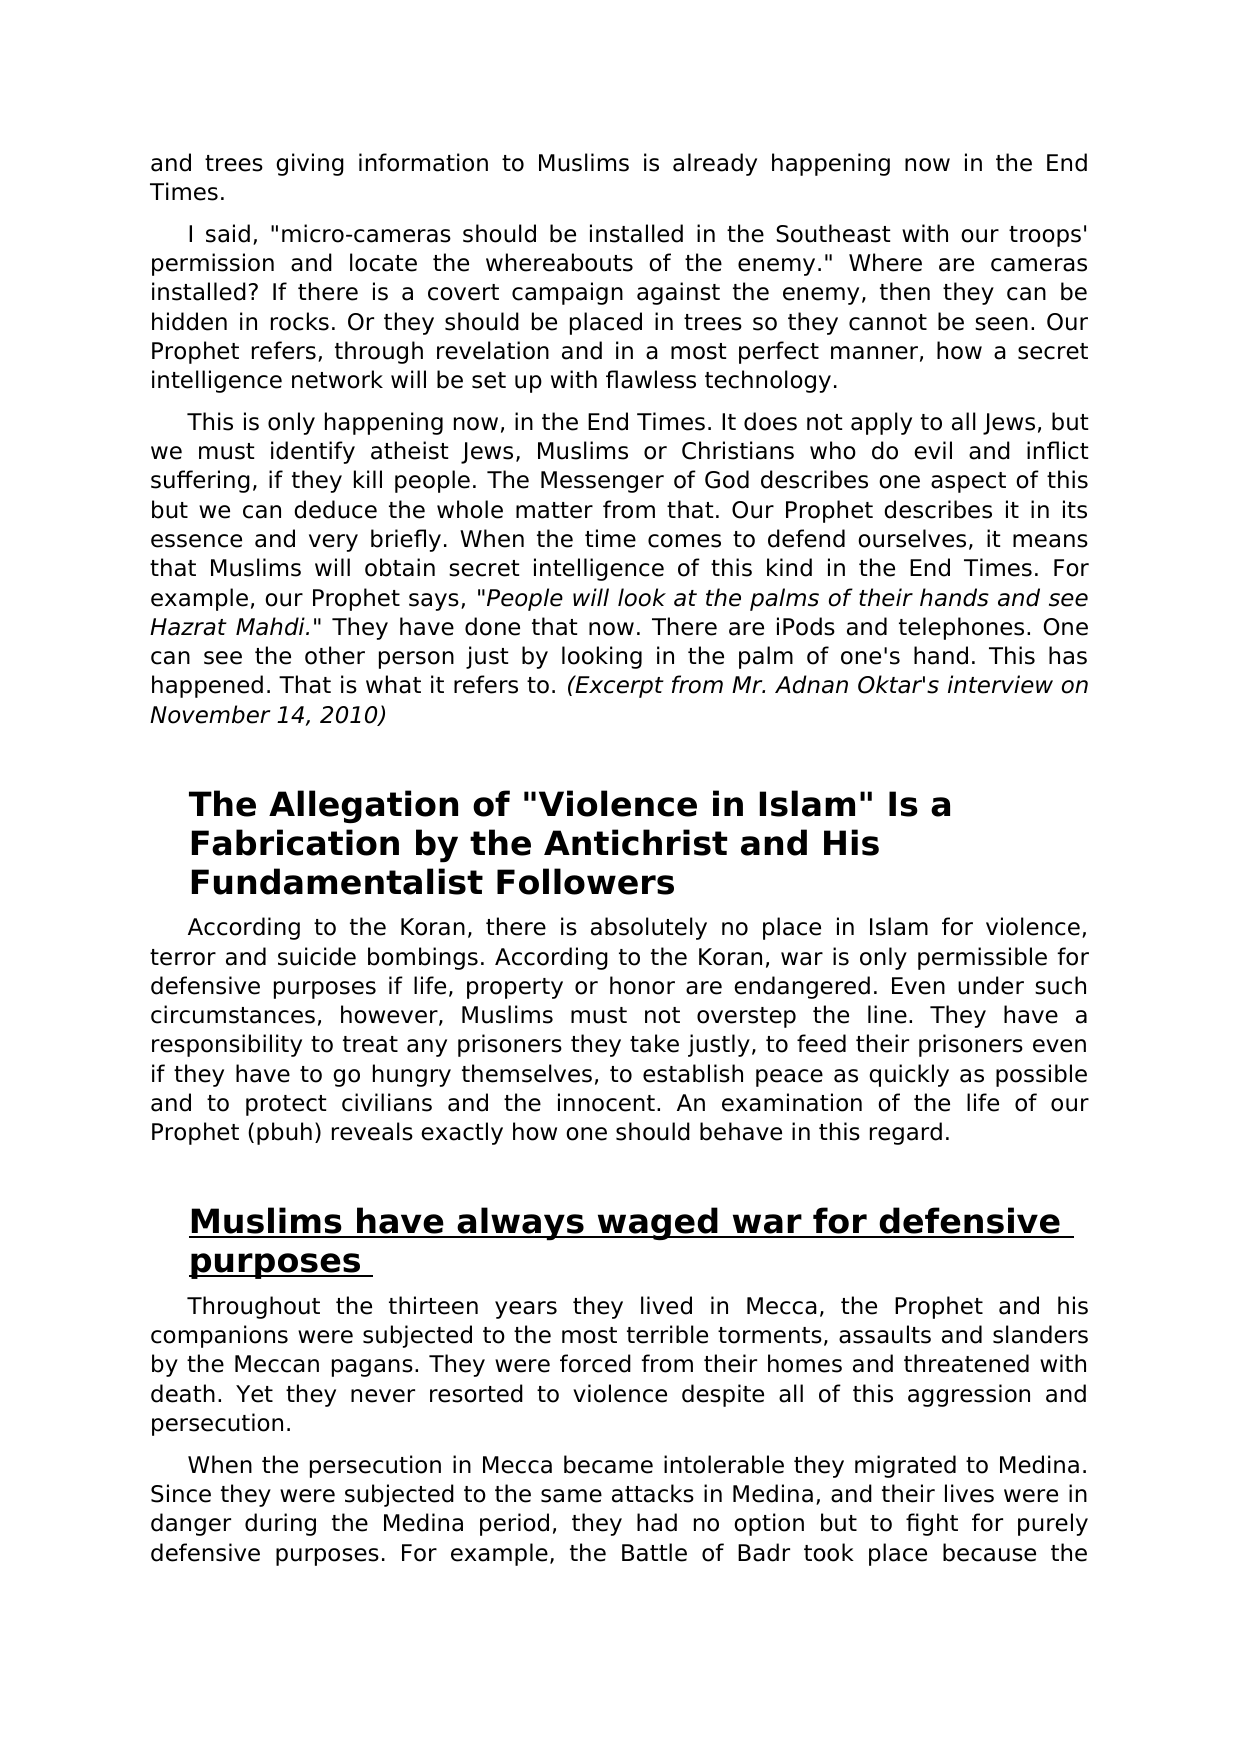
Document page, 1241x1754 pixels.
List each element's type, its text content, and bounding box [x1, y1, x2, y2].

text When the persecution in Mecca became intolerable they migrated to Medina. Since they were subjected to the same attacks in Medina, and their lives were in danger during the Medina period, they had no option but to fight for purely defensive purposes. For example, the Battle of Badr took place because the [150, 1452, 1090, 1566]
text This is only happening now, in the End Times. It does not apply to all Jews, but we must identify atheist Jews, Muslims or Christians who do evil and inflict suffering, if they kill people. The Messenger of God describes one aspect of this but we can deduce the whole matter from that. Our Prophet describes it in its essence and very briefly. When the time comes to defend ourselves, it means that Muslims will obtain secret intelligence of this kind in the End Times. For example, our Prophet says, "People will look at the palms of their hands and see Hazrat Mahdi." They have done that now. There are iPods and telephones. One can see the other person just by looking in the palm of one's hand. This has happened. That is what it refers to. (Excerpt from Mr. Adnan Oktar's interview on November 14, 2010) [150, 409, 1090, 728]
text and trees giving information to Muslims is already happening now in the End Times. [150, 150, 1090, 206]
text Throughout the thirteen years they lived in Mecca, the Prophet and his companions were subjected to the most terrible torments, assaults and slanders by the Meccan pagans. They were forced from their homes and threatened with death. Yet they never resorted to violence despite all of this aggression and persecution. [150, 1293, 1090, 1437]
subtitle The Allegation of "Violence in Islam" Is a Fabrication by the Antichrist and His Fundamentalist Followers [188, 785, 1090, 902]
text Muslims have always waged war for defensive purposes [188, 1203, 1090, 1281]
text According to the Koran, there is absolutely no place in Islam for violence, terror and suicide bombings. According to the Koran, war is only permissible for defensive purposes if life, property or honor are endangered. Even under such circumstances, however, Muslims must not overstep the line. They have a responsibility to treat any prisoners they take justly, to feed their prisoners even if they have to go hungry themselves, to establish peace as quickly as possible and to protect civilians and the innocent. An examination of the life of our Prophet (pbuh) reveals exactly how one should behave in this regard. [150, 914, 1090, 1146]
text I said, "micro-cameras should be installed in the Southeast with our troops' permission and locate the whereabouts of the enemy." Where are cameras installed? If there is a covert campaign against the enemy, then they can be hidden in rocks. Or they should be placed in trees so they cannot be seen. Our Prophet refers, through revelation and in a most perfect manner, how a secret intelligence network will be set up with flawless technology. [150, 221, 1090, 394]
